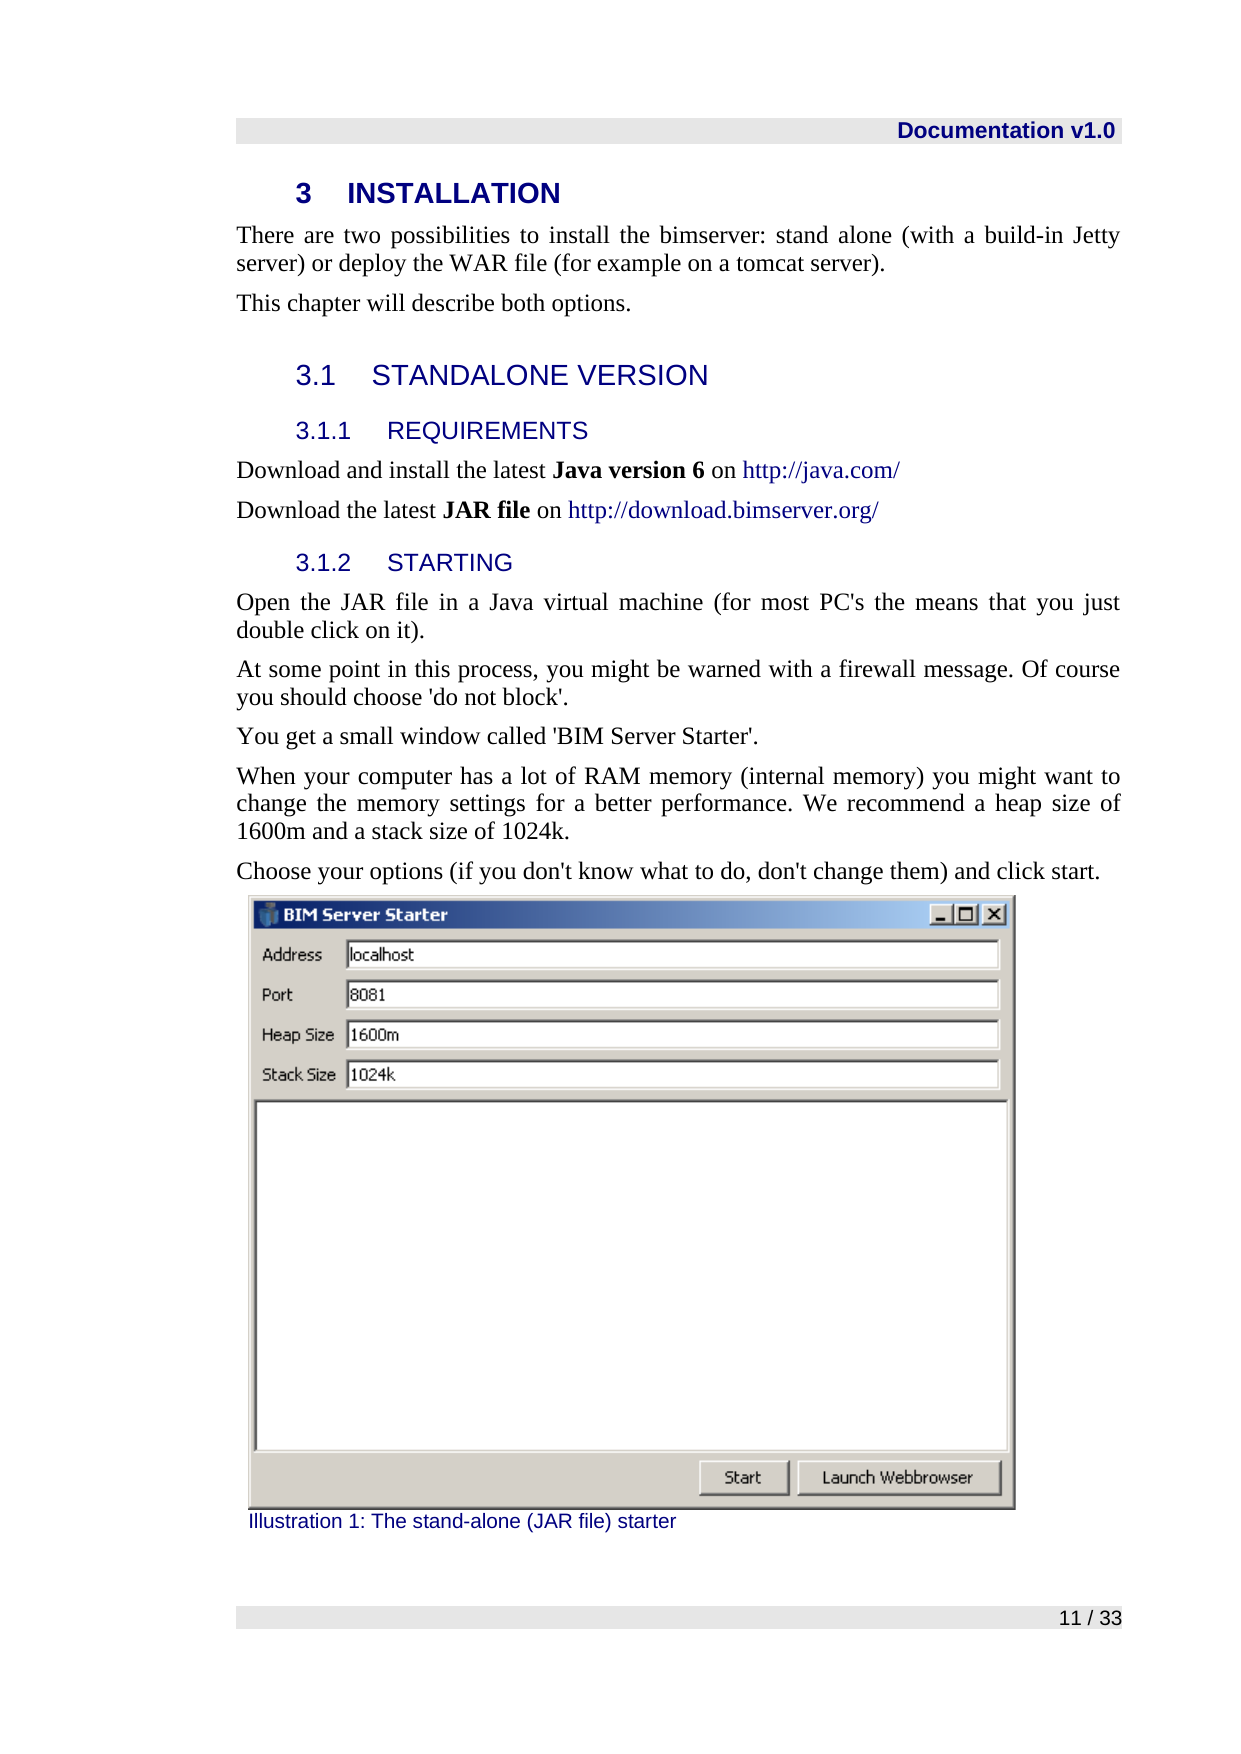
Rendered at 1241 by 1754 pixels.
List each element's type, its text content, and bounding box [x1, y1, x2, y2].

text There are two possibilities to install the bimserver: stand alone (with a build-in Jetty server) or deploy the WAR file (for example on a tomcat server). [236, 222, 1122, 277]
text At some point in this process, you might be warned with a firewall message. Of course you should choose 'do not block'. [236, 655, 1122, 711]
subtitle Installation [236, 177, 1122, 210]
text Download and install the latest Java version 6 on http://java.com/ [236, 456, 1122, 484]
subtitle Starting [236, 548, 1122, 576]
text This chapter will describe both options. [236, 289, 1122, 316]
subtitle Requirements [236, 416, 1122, 444]
text Download the latest JAR file on http://download.bimserver.org/ [236, 496, 1122, 523]
text Open the JAR file in a Java virtual machine (for most PC's the means that you just double click on it). [236, 588, 1122, 643]
subtitle standalone version [236, 359, 1122, 392]
picture [248, 895, 1016, 1510]
text Choose your options (if you don't know what to do, don't change them) and click start. [236, 857, 1122, 884]
text You get a small window called 'BIM Server Starter'. [236, 722, 1122, 750]
text When your computer has a lot of RAM memory (internal memory) you might want to change the memory settings for a better performance. We recommend a heap size of 1600m and a stack size of 1024k. [236, 762, 1122, 845]
text Illustration 1: The stand-alone (JAR file) starter [248, 1510, 1016, 1533]
